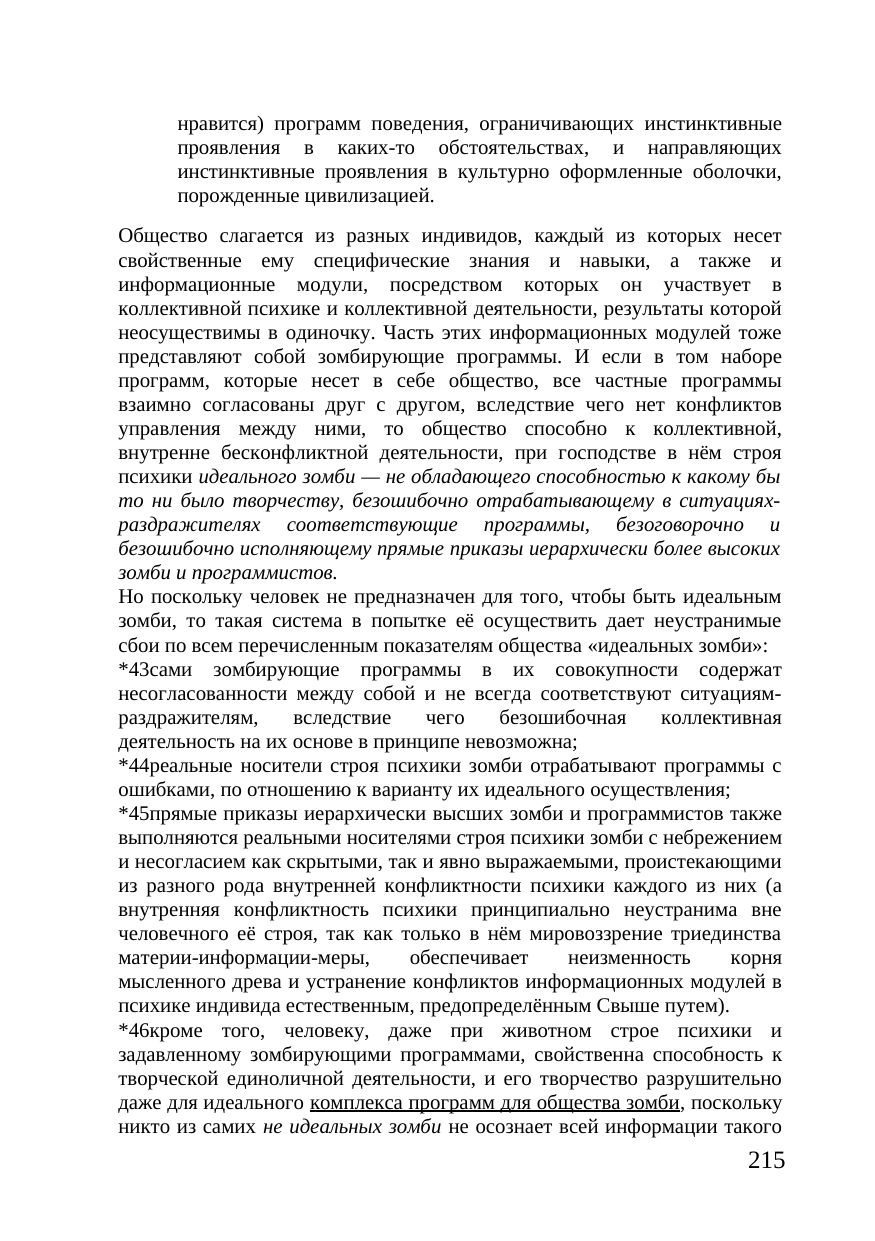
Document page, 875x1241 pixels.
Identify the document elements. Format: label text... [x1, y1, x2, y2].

text нравится) программ поведения, ограничивающих инстинктивные проявления в каких-то обстоятельствах, и направляющих инстинктивные проявления в культурно оформленные оболочки, порожденные цивилизацией. [177, 111, 783, 207]
list сами зомбирующие программы в их совокупности содержат несогласованности между собой и не всегда соответствуют ситуациям-раздражителям, вследствие чего безошибочная коллективная деятельность на их основе в принципе невозможна; [118, 657, 783, 753]
list прямые приказы иерархически высших зомби и программистов также выполняются реальными носителями строя психики зомби с небрежением и несогласием как скрытыми, так и явно выражаемыми, проистекающими из разного рода внутренней конфликтности психики каждого из них (а внутренняя конфликтность психики принципиально неустранима вне человечного её строя, так как только в нём мировоззрение триединства материи-информации-меры, обеспечивает неизменность корня мысленного древа и устранение конфликтов информационных модулей в психике индивида естественным, предопределённым Свыше путем). [118, 801, 783, 1017]
list реальные носители строя психики зомби отрабатывают программы с ошибками, по отношению к варианту их идеального осуществления; [118, 753, 783, 801]
text Общество слагается из разных индивидов, каждый из которых несет свойственные ему специфические знания и навыки, а также и информационные модули, посредством которых он участвует в коллективной психике и коллективной деятельности, результаты которой неосуществимы в одиночку. Часть этих информационных модулей тоже представляют собой зомбирующие программы. И если в том наборе программ, которые несет в себе общество, все частные программы взаимно согласованы друг с другом, вследствие чего нет конфликтов управления между ними, то общество способно к коллективной, внутренне бесконфликтной деятельности, при господстве в нём строя психики идеального зомби — не обладающего способностью к какому бы то ни было творчеству, безошибочно отрабатывающему в ситуациях-раздражителях соответствующие программы, безоговорочно и безошибочно исполняющему прямые приказы иерархически более высоких зомби и программистов. [118, 223, 783, 584]
list кроме того, человеку, даже при животном строе психики и задавленному зомбирующими программами, свойственна способность к творческой единоличной деятельности, и его творчество разрушительно даже для идеального комплекса программ для общества зомби, поскольку никто из самих не идеальных зомби не осознает всей информации такого [118, 1017, 783, 1138]
text Но поскольку человек не предназначен для того, чтобы быть идеальным зомби, то такая система в попытке её осуществить дает неустранимые сбои по всем перечисленным показателям общества «идеальных зомби»: [118, 584, 783, 657]
